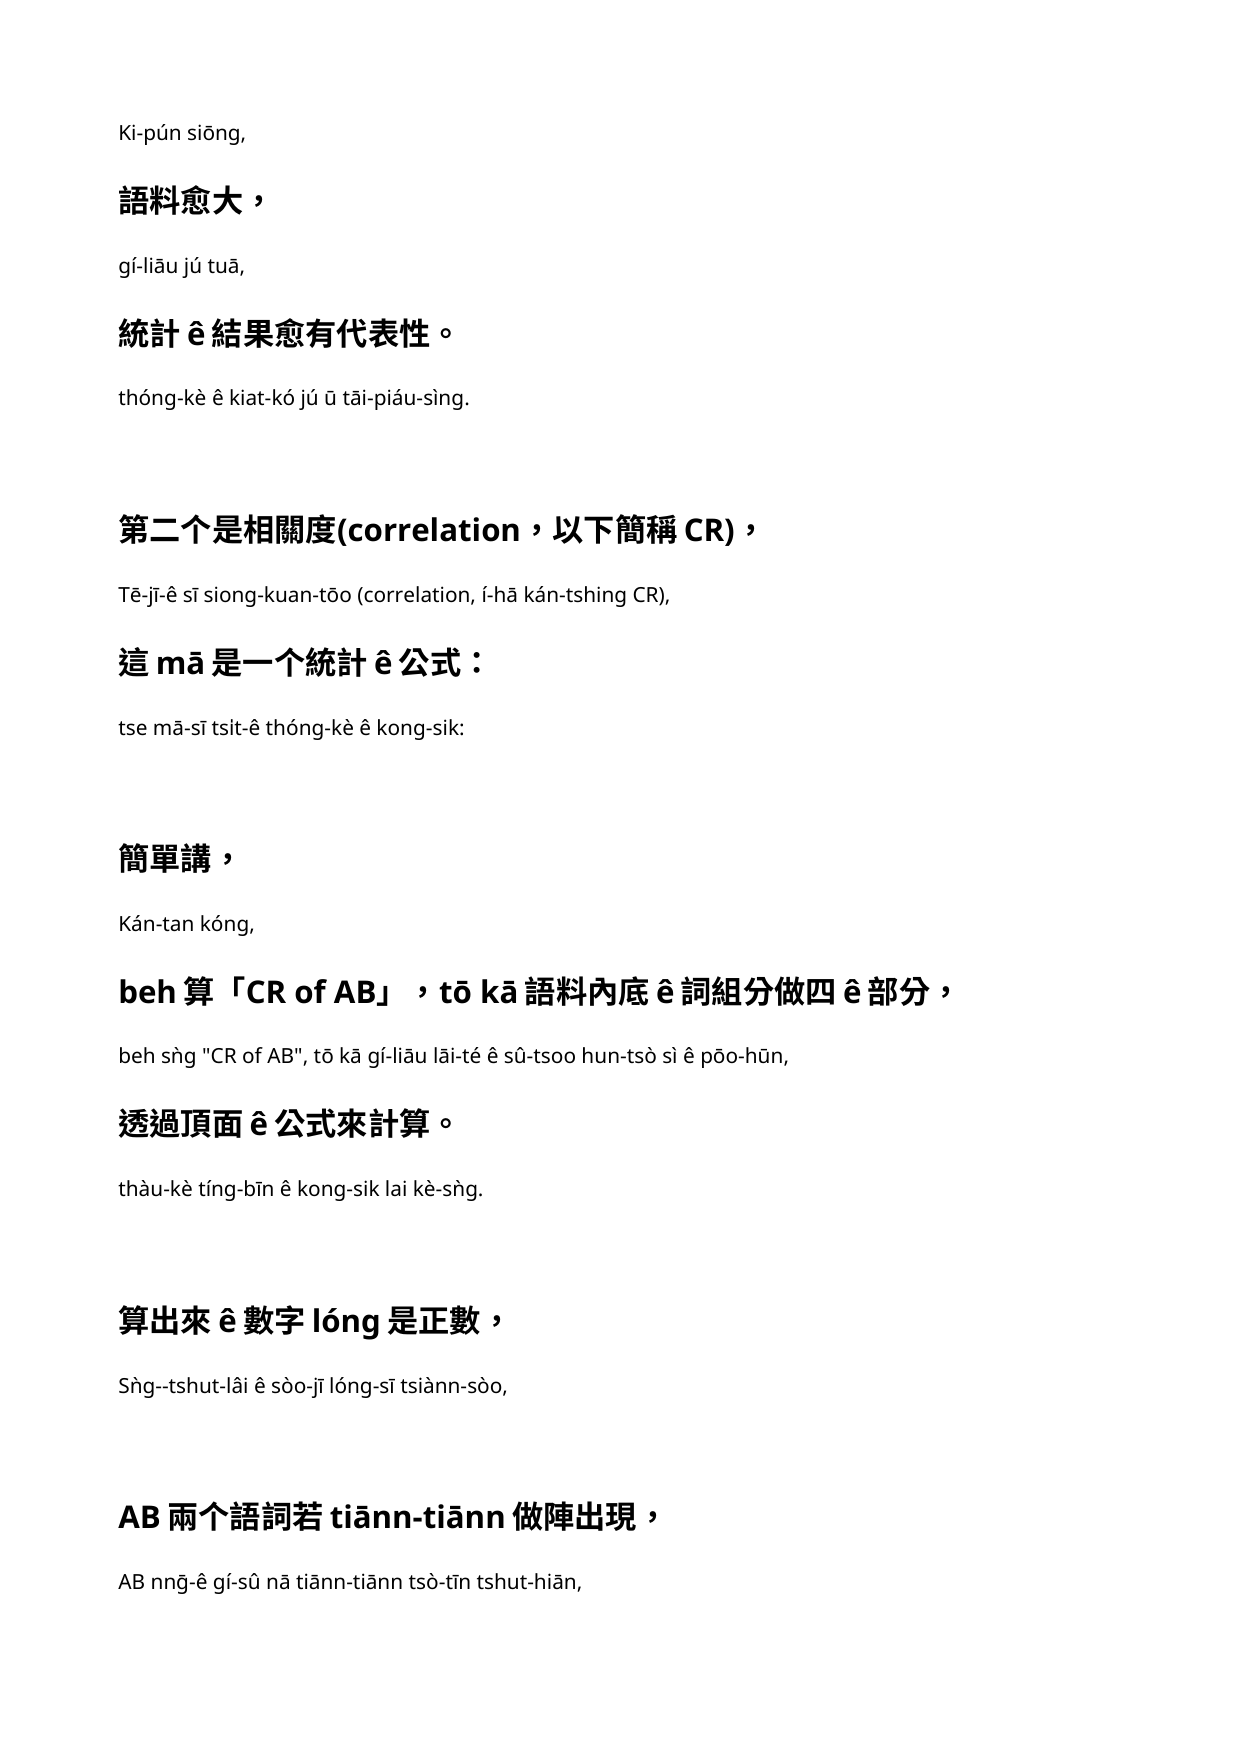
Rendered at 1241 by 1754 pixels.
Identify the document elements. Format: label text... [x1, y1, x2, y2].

text 第二个是相關度(correlation，以下簡稱CR)， [118, 505, 1122, 550]
text gí-liāu jú tuā, [118, 251, 1122, 279]
text AB nnḡ-ê gí-sû nā tiānn-tiānn tsò-tīn tshut-hiān, [118, 1567, 1122, 1596]
text Kán-tan kóng, [118, 909, 1122, 937]
text Ki-pún siōng, [118, 118, 1122, 147]
text Tē-jī-ê sī siong-kuan-tōo (correlation, í-hā kán-tshing CR), [118, 580, 1122, 608]
text 簡單講， [118, 834, 1122, 879]
text 透過頂面ê公式來計算。 [118, 1099, 1122, 1145]
text tse mā-sī tsi̍t-ê thóng-kè ê kong-sik: [118, 713, 1122, 741]
text thóng-kè ê kiat-kó jú ū tāi-piáu-sìng. [118, 383, 1122, 412]
text beh算「CR of AB」，tō kā語料內底ê詞組分做四ê部分， [118, 967, 1122, 1012]
text 算出來ê數字lóng是正數， [118, 1296, 1122, 1341]
text thàu-kè tíng-bīn ê kong-sik lai kè-sǹg. [118, 1174, 1122, 1203]
text 這mā是一个統計ê公式： [118, 638, 1122, 683]
text 統計ê結果愈有代表性。 [118, 309, 1122, 354]
text 語料愈大， [118, 176, 1122, 221]
text beh sǹg "CR of AB", tō kā gí-liāu lāi-té ê sû-tsoo hun-tsò sì ê pōo-hūn, [118, 1042, 1122, 1070]
text Sǹg--tshut-lâi ê sòo-jī lóng-sī tsiànn-sòo, [118, 1371, 1122, 1399]
text AB兩个語詞若tiānn-tiānn做陣出現， [118, 1492, 1122, 1538]
